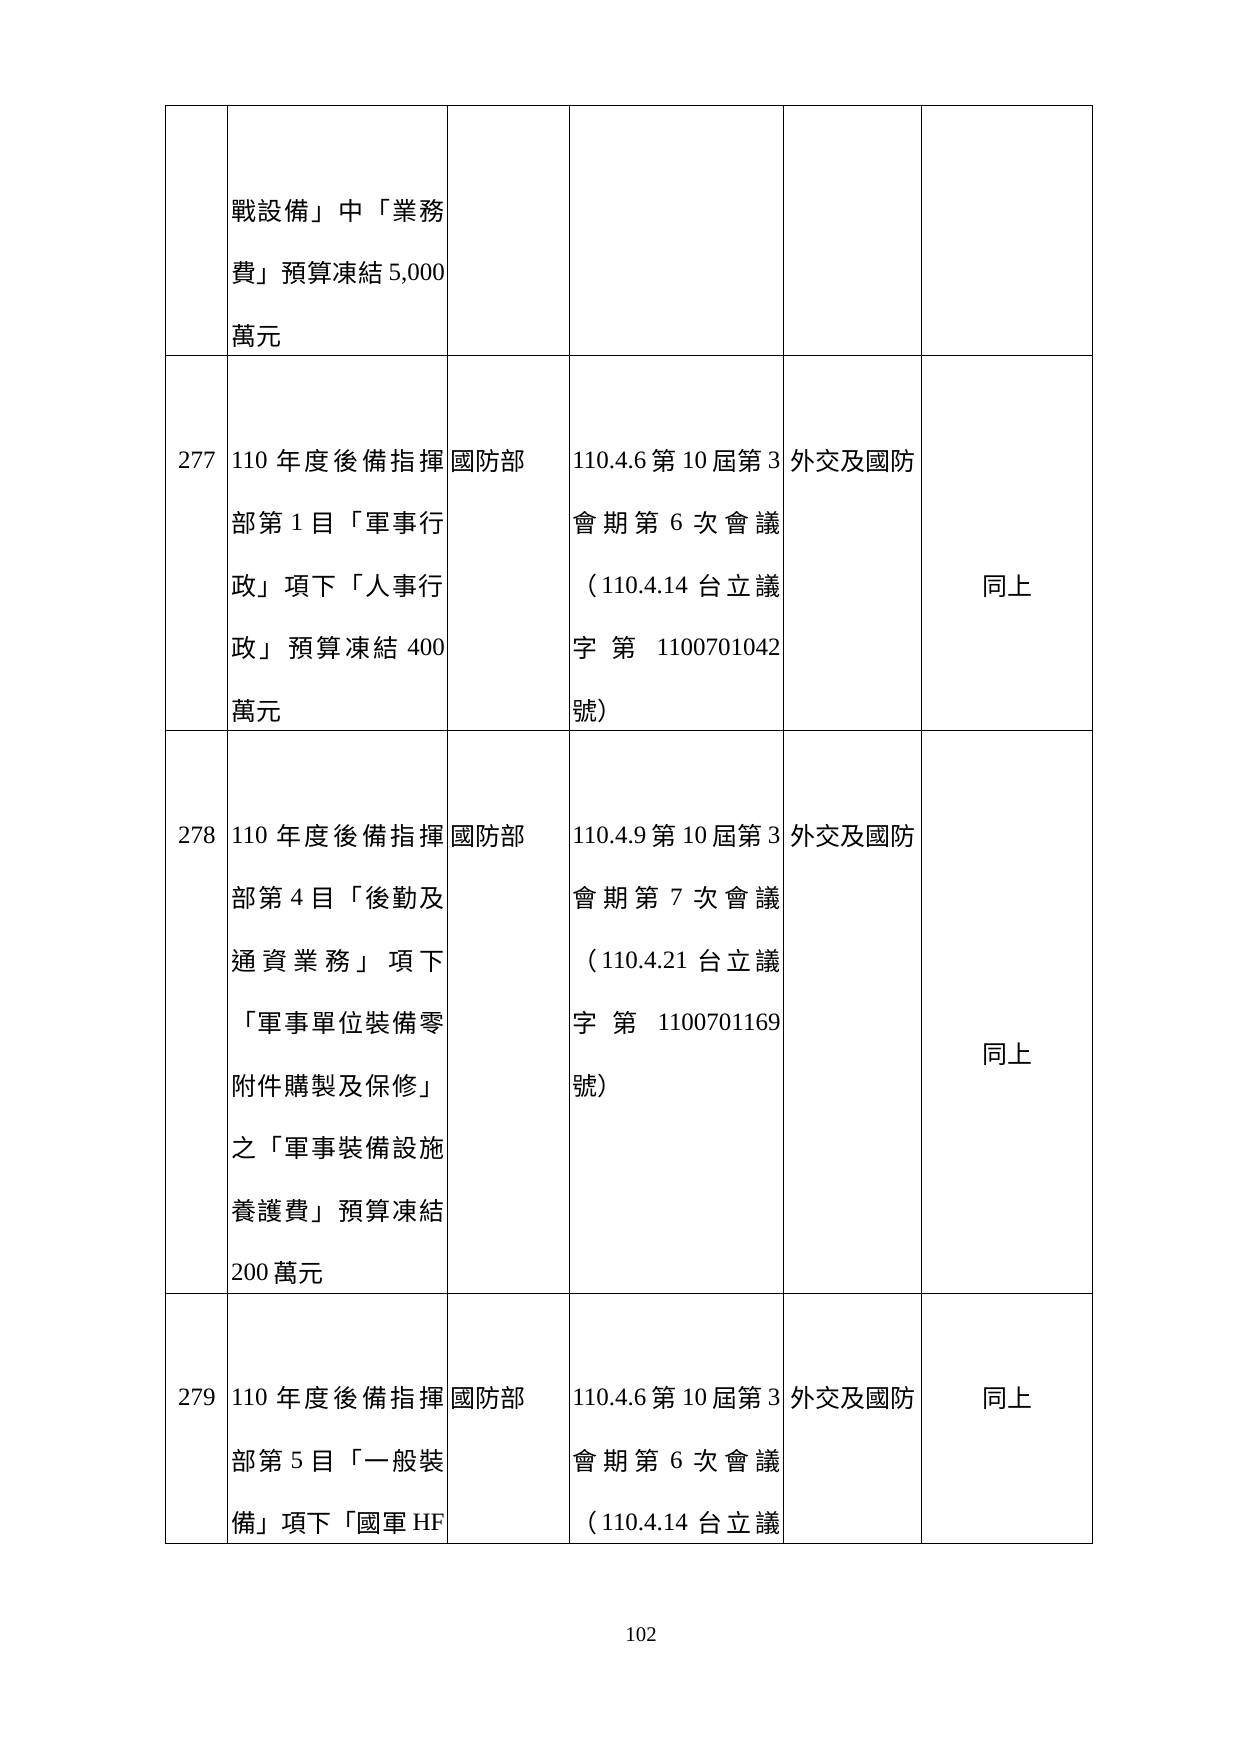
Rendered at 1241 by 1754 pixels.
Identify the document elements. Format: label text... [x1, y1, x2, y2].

table_cell [166, 1294, 227, 1543]
table_cell 國防部 [448, 731, 569, 1293]
table_cell 國防部 [448, 356, 569, 730]
table_cell [784, 106, 921, 355]
table_cell [166, 356, 227, 730]
table_cell [166, 731, 227, 1293]
table_cell 110年度後備指揮部第1目「軍事行政」項下「人事行政」預算凍結400萬元 [228, 356, 447, 730]
table_cell 同上 [922, 1294, 1092, 1543]
table_cell [570, 106, 783, 355]
table_cell 110年度後備指揮部第5目「一般裝備」項下「國軍HF [228, 1294, 447, 1543]
table_cell 戰設備」中「業務費」預算凍結5,000萬元 [228, 106, 447, 355]
table_cell 外交及國防 [784, 1294, 921, 1543]
table_cell 110.4.6第10屆第3會期第6次會議（110.4.14台立議字第1100701042號） [570, 356, 783, 730]
table_cell [922, 106, 1092, 355]
table_cell [448, 106, 569, 355]
table_cell 同上 [922, 731, 1092, 1293]
table_cell 國防部 [448, 1294, 569, 1543]
table_cell [166, 106, 227, 355]
table_cell 110.4.9第10屆第3會期第7次會議（110.4.21台立議字第1100701169號） [570, 731, 783, 1293]
table_cell 外交及國防 [784, 731, 921, 1293]
table_cell 同上 [922, 356, 1092, 730]
table_cell 110.4.6第10屆第3會期第6次會議（110.4.14台立議 [570, 1294, 783, 1543]
table_cell 外交及國防 [784, 356, 921, 730]
table_cell 110年度後備指揮部第4目「後勤及通資業務」項下「軍事單位裝備零附件購製及保修」之「軍事裝備設施養護費」預算凍結200萬元 [228, 731, 447, 1293]
